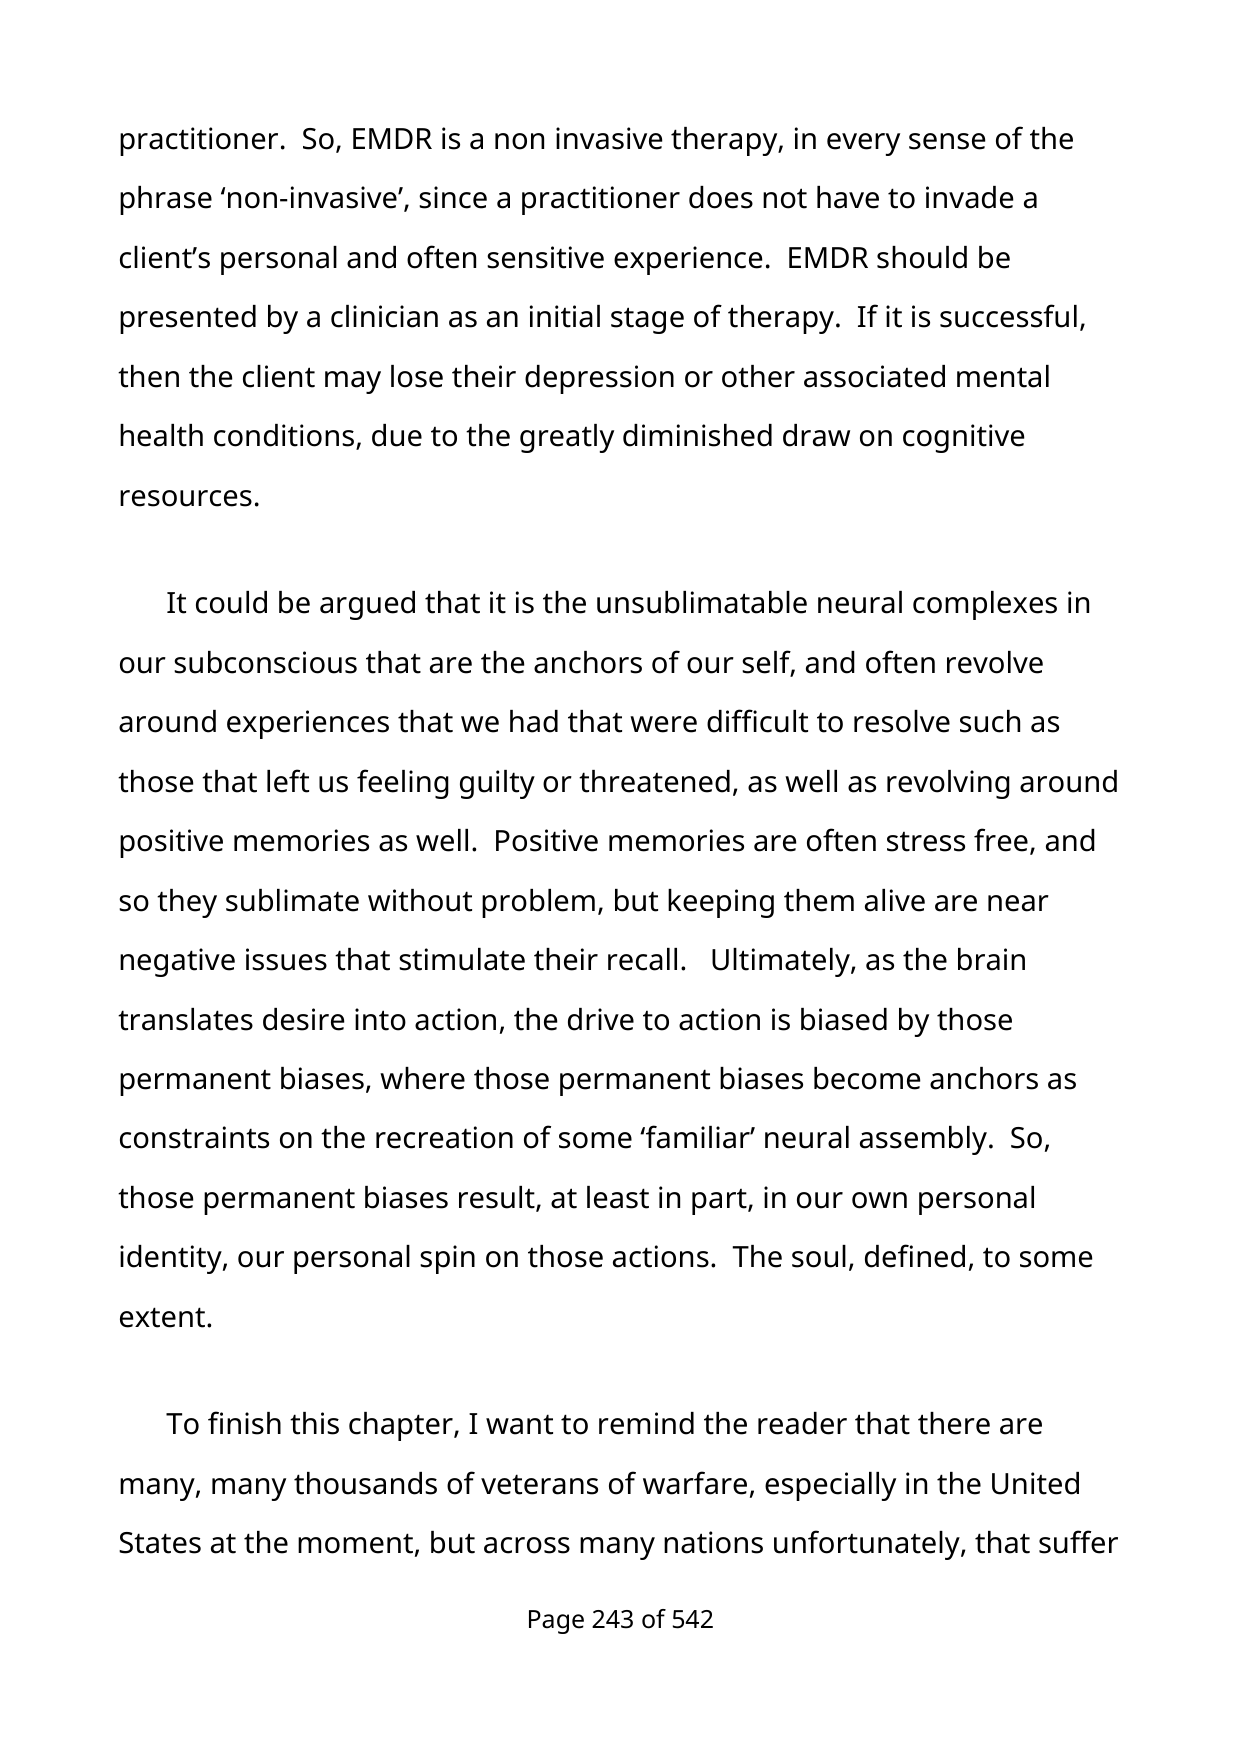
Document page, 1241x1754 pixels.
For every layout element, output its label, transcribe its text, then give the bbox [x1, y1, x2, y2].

text practitioner. So, EMDR is a non invasive therapy, in every sense of the phrase ‘non-invasive’, since a practitioner does not have to invade a client’s personal and often sensitive experience. EMDR should be presented by a clinician as an initial stage of therapy. If it is successful, then the client may lose their depression or other associated mental health conditions, due to the greatly diminished draw on cognitive resources. [118, 118, 1122, 515]
text To finish this chapter, I want to remind the reader that there are many, many thousands of veterans of warfare, especially in the United States at the moment, but across many nations unfortunately, that suffer [118, 1403, 1122, 1562]
text It could be argued that it is the unsublimatable neural complexes in our subconscious that are the anchors of our self, and often revolve around experiences that we had that were difficult to resolve such as those that left us feeling guilty or threatened, as well as revolving around positive memories as well. Positive memories are often stress free, and so they sublimate without problem, but keeping them alive are near negative issues that stimulate their recall. Ultimately, as the brain translates desire into action, the drive to action is biased by those permanent biases, where those permanent biases become anchors as constraints on the recreation of some ‘familiar’ neural assembly. So, those permanent biases result, at least in part, in our own personal identity, our personal spin on those actions. The soul, defined, to some extent. [118, 582, 1122, 1336]
